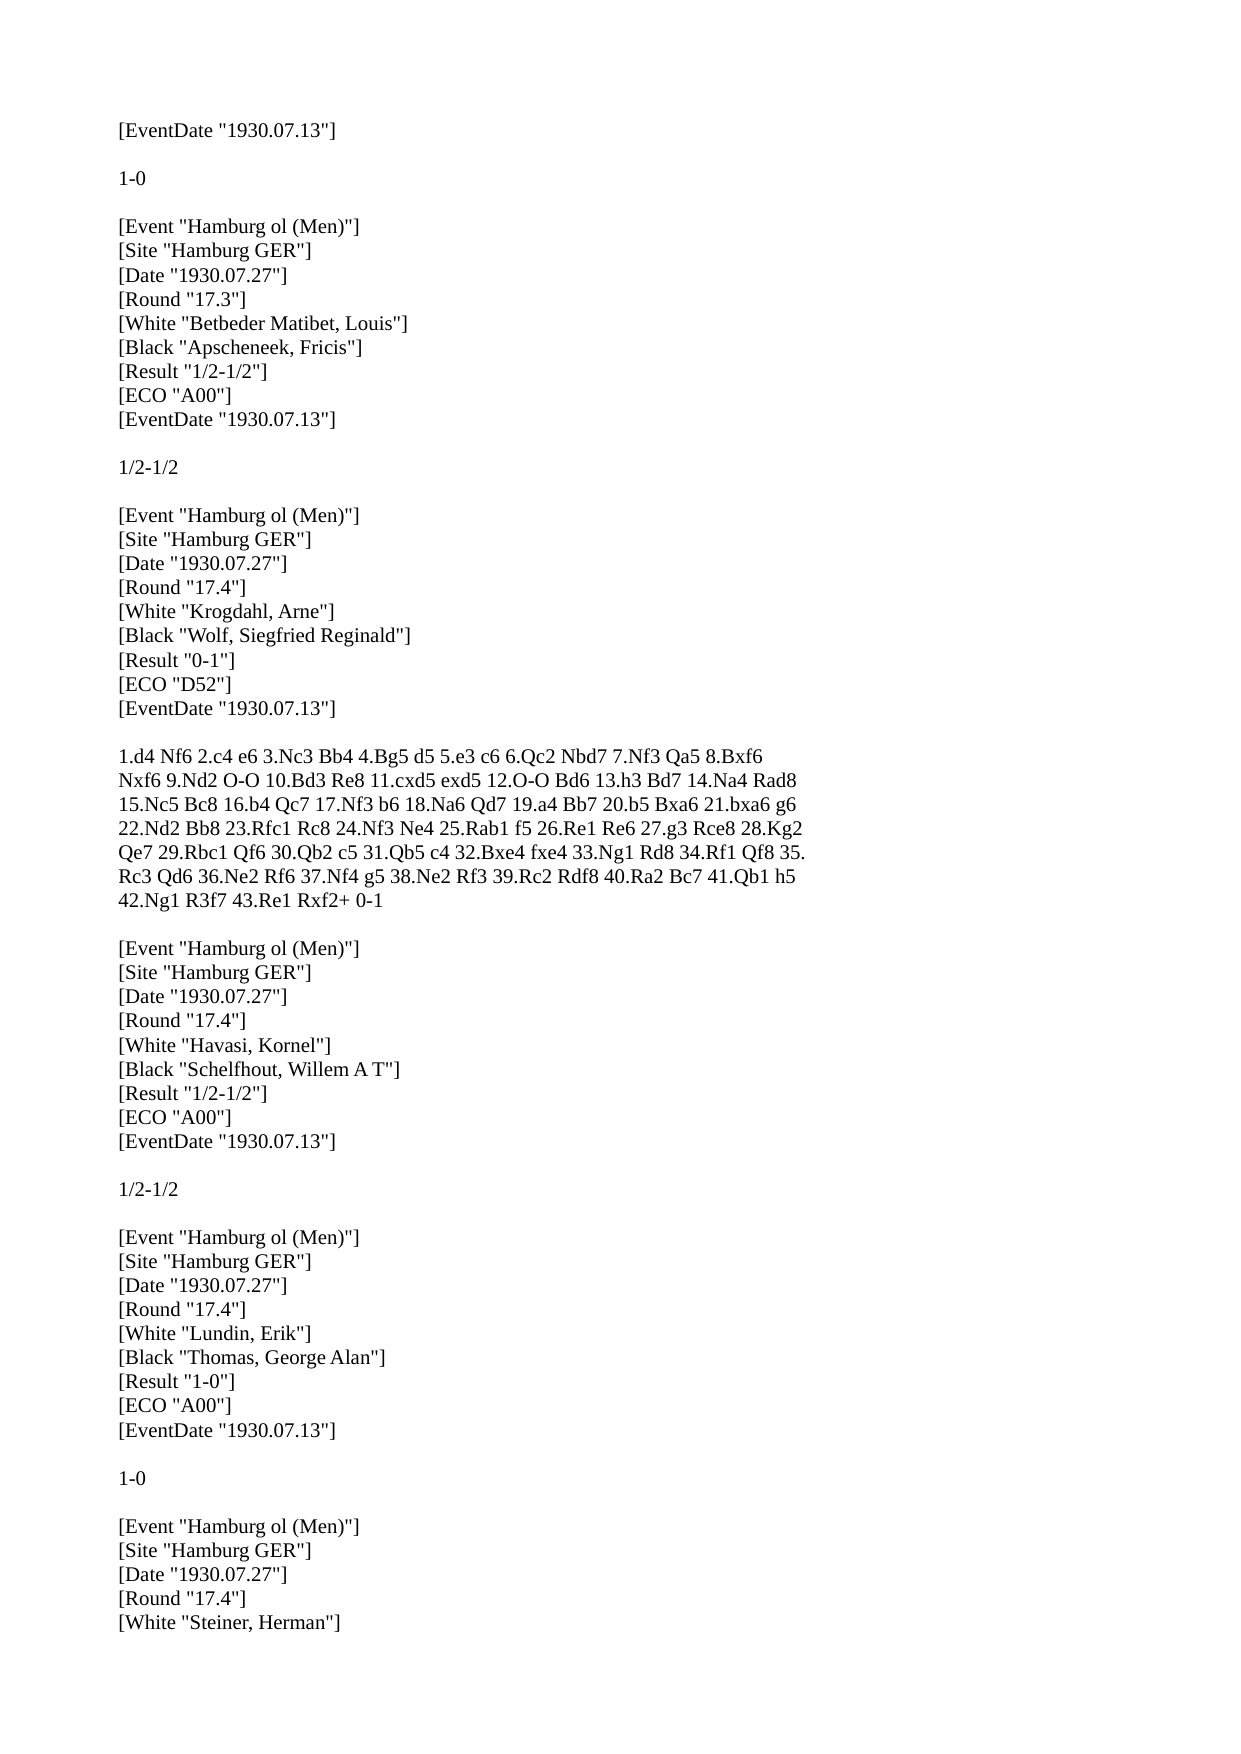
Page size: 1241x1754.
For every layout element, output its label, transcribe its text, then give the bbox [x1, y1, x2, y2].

text [Event "Hamburg ol (Men)"] [118, 503, 1122, 527]
text 42.Ng1 R3f7 43.Re1 Rxf2+ 0-1 [118, 888, 1122, 912]
text 1-0 [118, 166, 1122, 190]
text [Round "17.4"] [118, 1586, 1122, 1610]
text [EventDate "1930.07.13"] [118, 1417, 1122, 1442]
text [Round "17.4"] [118, 575, 1122, 599]
text [Site "Hamburg GER"] [118, 1538, 1122, 1562]
text 15.Nc5 Bc8 16.b4 Qc7 17.Nf3 b6 18.Na6 Qd7 19.a4 Bb7 20.b5 Bxa6 21.bxa6 g6 [118, 792, 1122, 816]
text [Event "Hamburg ol (Men)"] [118, 1225, 1122, 1249]
text [Event "Hamburg ol (Men)"] [118, 214, 1122, 238]
text [ECO "A00"] [118, 383, 1122, 407]
text [ECO "D52"] [118, 672, 1122, 696]
text [Round "17.4"] [118, 1008, 1122, 1032]
text 1/2-1/2 [118, 455, 1122, 479]
text [EventDate "1930.07.13"] [118, 1129, 1122, 1153]
text [ECO "A00"] [118, 1105, 1122, 1129]
text [Date "1930.07.27"] [118, 551, 1122, 575]
text 1-0 [118, 1466, 1122, 1490]
text [Date "1930.07.27"] [118, 1562, 1122, 1586]
text [Result "1/2-1/2"] [118, 1081, 1122, 1105]
text [Round "17.4"] [118, 1297, 1122, 1321]
text [Date "1930.07.27"] [118, 984, 1122, 1008]
text [White "Havasi, Kornel"] [118, 1032, 1122, 1057]
text [Site "Hamburg GER"] [118, 1249, 1122, 1273]
text 1.d4 Nf6 2.c4 e6 3.Nc3 Bb4 4.Bg5 d5 5.e3 c6 6.Qc2 Nbd7 7.Nf3 Qa5 8.Bxf6 [118, 744, 1122, 768]
text [Date "1930.07.27"] [118, 1273, 1122, 1297]
text [Date "1930.07.27"] [118, 262, 1122, 287]
text [Black "Wolf, Siegfried Reginald"] [118, 623, 1122, 647]
text [Black "Schelfhout, Willem A T"] [118, 1057, 1122, 1081]
text Nxf6 9.Nd2 O-O 10.Bd3 Re8 11.cxd5 exd5 12.O-O Bd6 13.h3 Bd7 14.Na4 Rad8 [118, 768, 1122, 792]
text [Event "Hamburg ol (Men)"] [118, 936, 1122, 960]
text [Result "1/2-1/2"] [118, 359, 1122, 383]
text Rc3 Qd6 36.Ne2 Rf6 37.Nf4 g5 38.Ne2 Rf3 39.Rc2 Rdf8 40.Ra2 Bc7 41.Qb1 h5 [118, 864, 1122, 888]
text [White "Lundin, Erik"] [118, 1321, 1122, 1345]
text [EventDate "1930.07.13"] [118, 696, 1122, 720]
text 1/2-1/2 [118, 1177, 1122, 1201]
text [Site "Hamburg GER"] [118, 238, 1122, 262]
text Qe7 29.Rbc1 Qf6 30.Qb2 c5 31.Qb5 c4 32.Bxe4 fxe4 33.Ng1 Rd8 34.Rf1 Qf8 35. [118, 840, 1122, 864]
text [White "Betbeder Matibet, Louis"] [118, 311, 1122, 335]
text [Black "Thomas, George Alan"] [118, 1345, 1122, 1369]
text [ECO "A00"] [118, 1393, 1122, 1417]
text [White "Krogdahl, Arne"] [118, 599, 1122, 623]
text [EventDate "1930.07.13"] [118, 118, 1122, 142]
text [Site "Hamburg GER"] [118, 960, 1122, 984]
text [EventDate "1930.07.13"] [118, 407, 1122, 431]
text [Site "Hamburg GER"] [118, 527, 1122, 551]
text [Round "17.3"] [118, 287, 1122, 311]
text 22.Nd2 Bb8 23.Rfc1 Rc8 24.Nf3 Ne4 25.Rab1 f5 26.Re1 Re6 27.g3 Rce8 28.Kg2 [118, 816, 1122, 840]
text [Black "Apscheneek, Fricis"] [118, 335, 1122, 359]
text [Event "Hamburg ol (Men)"] [118, 1514, 1122, 1538]
text [Result "1-0"] [118, 1369, 1122, 1393]
text [White "Steiner, Herman"] [118, 1610, 1122, 1634]
text [Result "0-1"] [118, 647, 1122, 672]
